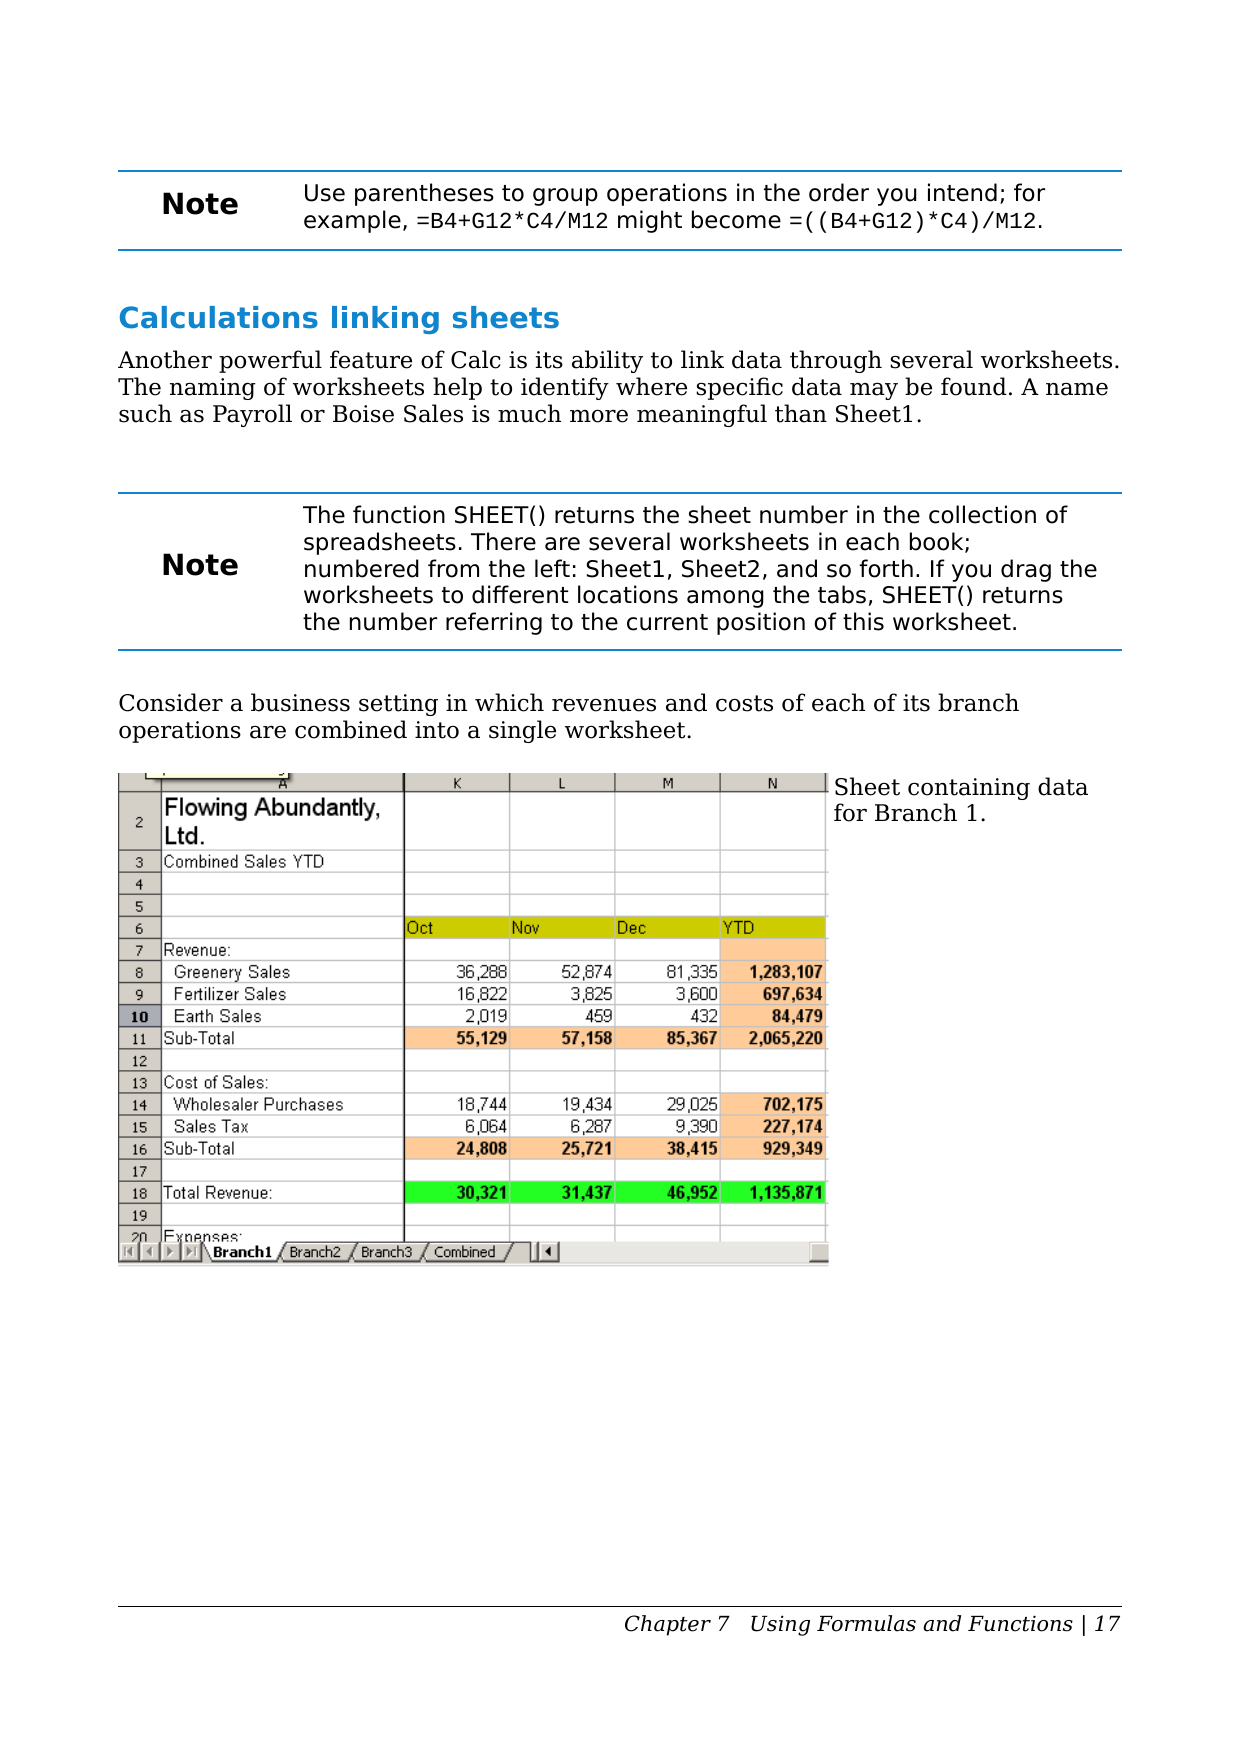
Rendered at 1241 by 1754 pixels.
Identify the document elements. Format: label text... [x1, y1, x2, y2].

subtitle Calculations linking sheets [118, 301, 1122, 335]
text Consider a business setting in which revenues and costs of each of its branch operations are combined into a single worksheet. [118, 690, 1122, 743]
table_header Use parentheses to group operations in the order you intend; for example, =B4+G12*C4/M12 might become =((B4+G12)*C4)/M12. [281, 172, 1122, 248]
table_header Sheet containing data for Branch 1. [833, 774, 1119, 1281]
table_header [118, 1269, 833, 1281]
table_header Note [118, 172, 281, 248]
text Another powerful feature of Calc is its ability to link data through several worksheets. The naming of worksheets help to identify where specific data may be found. A name such as Payroll or Boise Sales is much more meaningful than Sheet1. [118, 348, 1122, 428]
picture [118, 773, 834, 1269]
table_header Note [118, 494, 281, 649]
table_header The function SHEET() returns the sheet number in the collection of spreadsheets. There are several worksheets in each book; numbered from the left: Sheet1, Sheet2, and so forth. If you drag the worksheets to different locations among the tabs, SHEET() returns the number referring to the current position of this worksheet. [281, 494, 1122, 649]
